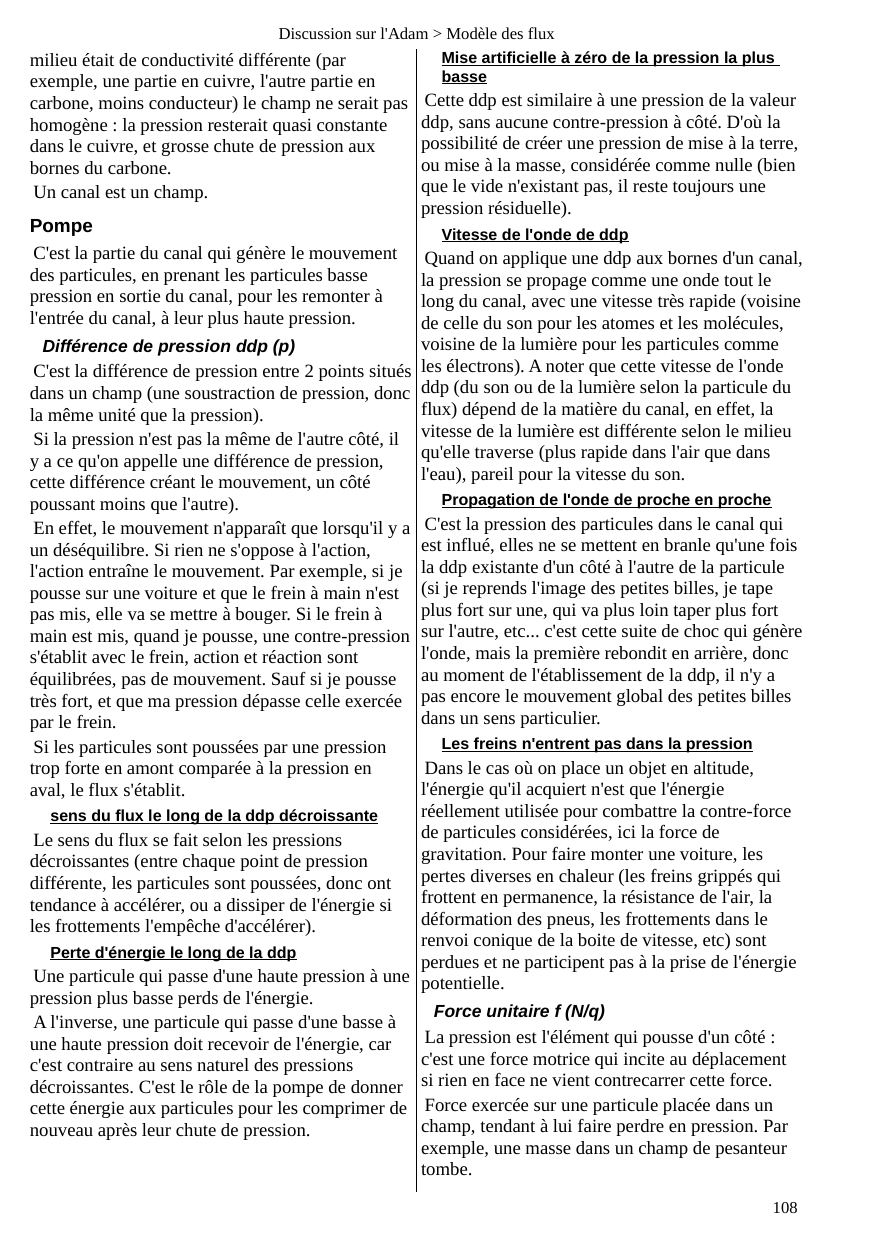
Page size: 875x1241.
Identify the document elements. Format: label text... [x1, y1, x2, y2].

subtitle Différence de pression ddp (p) [42, 336, 412, 356]
text Force exercée sur une particule placée dans un champ, tendant à lui faire perdre en pression. Par exemple, une masse dans un champ de pesanteur tombe. [421, 1093, 803, 1180]
text Un canal est un champ. [29, 181, 412, 203]
subtitle Perte d'énergie le long de la ddp [50, 943, 412, 961]
text C'est la partie du canal qui génère le mouvement des particules, en prenant les particules basse pression en sortie du canal, pour les remonter à l'entrée du canal, à leur plus haute pression. [29, 242, 412, 328]
subtitle Mise artificielle à zéro de la pression la plus basse [441, 49, 803, 86]
text C'est la pression des particules dans le canal qui est influé, elles ne se mettent en branle qu'une fois la ddp existante d'un côté à l'autre de la particule (si je reprends l'image des petites billes, je tape plus fort sur une, qui va plus loin taper plus fort sur l'autre, etc... c'est cette suite de choc qui génère l'onde, mais la première rebondit en arrière, donc au moment de l'établissement de la ddp, il n'y a pas encore le mouvement global des petites billes dans un sens particulier. [421, 513, 803, 728]
subtitle Les freins n'entrent pas dans la pression [441, 735, 803, 753]
text Le sens du flux se fait selon les pressions décroissantes (entre chaque point de pression différente, les particules sont poussées, donc ont tendance à accélérer, ou a dissiper de l'énergie si les frottements l'empêche d'accélérer). [29, 829, 412, 937]
text A l'inverse, une particule qui passe d'une basse à une haute pression doit recevoir de l'énergie, car c'est contraire au sens naturel des pressions décroissantes. C'est le rôle de la pompe de donner cette énergie aux particules pour les comprimer de nouveau après leur chute de pression. [29, 1011, 412, 1140]
text En effet, le mouvement n'apparaît que lorsqu'il y a un déséquilibre. Si rien ne s'oppose à l'action, l'action entraîne le mouvement. Par exemple, si je pousse sur une voiture et que le frein à main n'est pas mis, elle va se mettre à bouger. Si le frein à main est mis, quand je pousse, une contre-pression s'établit avec le frein, action et réaction sont équilibrées, pas de mouvement. Sauf si je pousse très fort, et que ma pression dépasse celle exercée par le frein. [29, 517, 412, 733]
text Si la pression n'est pas la même de l'autre côté, il y a ce qu'on appelle une différence de pression, cette différence créant le mouvement, un côté poussant moins que l'autre). [29, 428, 412, 514]
subtitle Vitesse de l'onde de ddp [441, 225, 803, 243]
text Quand on applique une ddp aux bornes d'un canal, la pression se propage comme une onde tout le long du canal, avec une vitesse très rapide (voisine de celle du son pour les atomes et les molécules, voisine de la lumière pour les particules comme les électrons). A noter que cette vitesse de l'onde ddp (du son ou de la lumière selon la particule du flux) dépend de la matière du canal, en effet, la vitesse de la lumière est différente selon le milieu qu'elle traverse (plus rapide dans l'air que dans l'eau), pareil pour la vitesse du son. [421, 247, 803, 484]
subtitle sens du flux le long de la ddp décroissante [50, 807, 412, 825]
text C'est la différence de pression entre 2 points situés dans un champ (une soustraction de pression, donc la même unité que la pression). [29, 360, 412, 425]
subtitle Pompe [29, 214, 412, 236]
text Une particule qui passe d'une haute pression à une pression plus basse perds de l'énergie. [29, 965, 412, 1008]
text Si les particules sont poussées par une pression trop forte en amont comparée à la pression en aval, le flux s'établit. [29, 736, 412, 800]
text Cette ddp est similaire à une pression de la valeur ddp, sans aucune contre-pression à côté. D'où la possibilité de créer une pression de mise à la terre, ou mise à la masse, considérée comme nulle (bien que le vide n'existant pas, il reste toujours une pression résiduelle). [421, 89, 803, 218]
text milieu était de conductivité différente (par exemple, une partie en cuivre, l'autre partie en carbone, moins conducteur) le champ ne serait pas homogène : la pression resterait quasi constante dans le cuivre, et grosse chute de pression aux bornes du carbone. [29, 49, 412, 178]
subtitle Propagation de l'onde de proche en proche [441, 491, 803, 509]
subtitle Force unitaire f (N/q) [434, 1001, 803, 1022]
text Dans le cas où on place un objet en altitude, l'énergie qu'il acquiert n'est que l'énergie réellement utilisée pour combattre la contre-force de particules considérées, ici la force de gravitation. Pour faire monter une voiture, les pertes diverses en chaleur (les freins grippés qui frottent en permanence, la résistance de l'air, la déformation des pneus, les frottements dans le renvoi conique de la boite de vitesse, etc) sont perdues et ne participent pas à la prise de l'énergie potentielle. [421, 757, 803, 994]
text La pression est l'élément qui pousse d'un côté : c'est une force motrice qui incite au déplacement si rien en face ne vient contrecarrer cette force. [421, 1026, 803, 1091]
